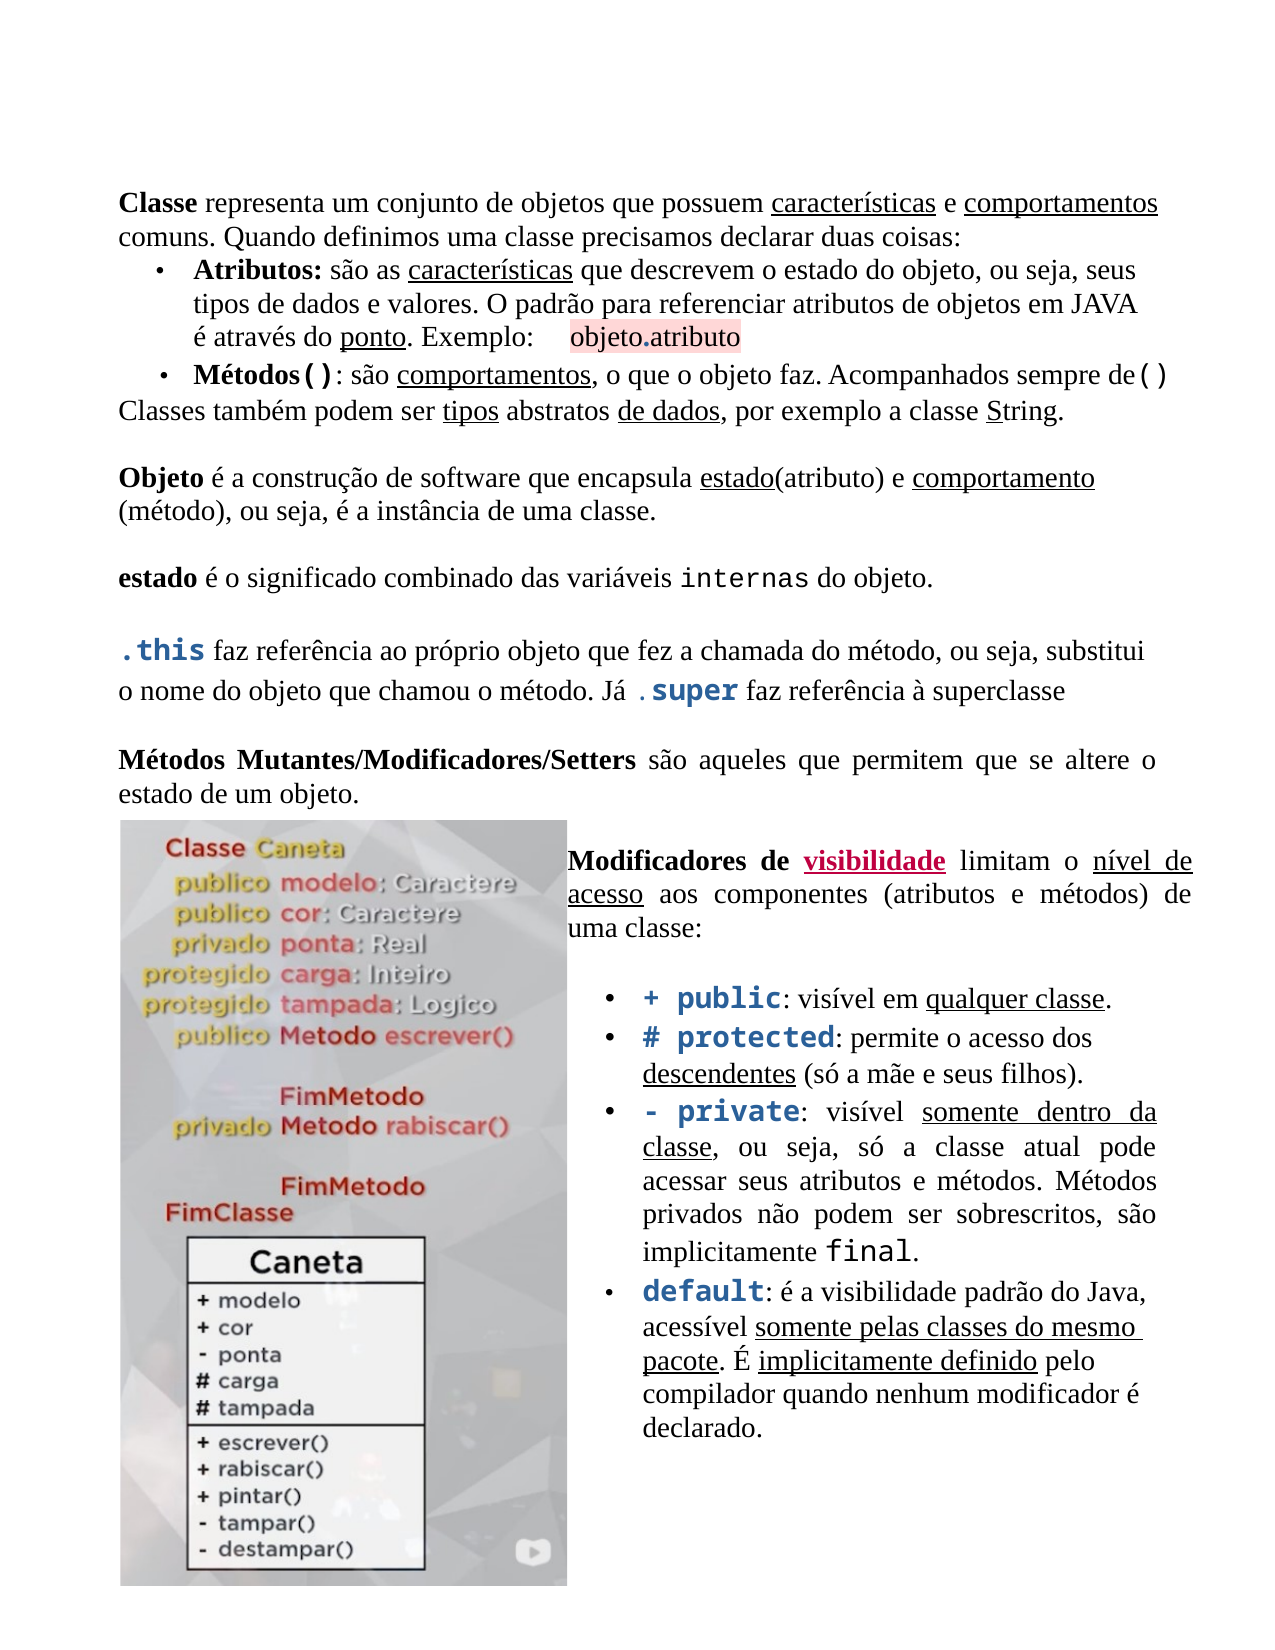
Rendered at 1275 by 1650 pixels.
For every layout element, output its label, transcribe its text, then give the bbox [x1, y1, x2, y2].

list - private: visível somente dentro da classe, ou seja, só a classe atual pode acessar seus atributos e métodos. Métodos privados não podem ser sobrescritos, são implicitamente final. [568, 1090, 1157, 1270]
list # protected: permite o acesso dos descendentes (só a mãe e seus filhos). [568, 1017, 1157, 1090]
text Métodos Mutantes/Modificadores/Setters são aqueles que permitem que se altere o estado de um objeto. [118, 742, 1157, 809]
text Classes também podem ser tipos abstratos de dados, por exemplo a classe String. [118, 393, 1192, 426]
picture [120, 820, 568, 1586]
text estado é o significado combinado das variáveis internas do objeto. [118, 560, 1157, 596]
text .this faz referência ao próprio objeto que fez a chamada do método, ou seja, substitui o nome do objeto que chamou o método. Já .super faz referência à superclasse [118, 629, 1157, 709]
list default: é a visibilidade padrão do Java, acessível somente pelas classes do mesmo pacote. É implicitamente definido pelo compilador quando nenhum modificador é declarado. [568, 1270, 1157, 1444]
list Atributos: são as características que descrevem o estado do objeto, ou seja, seus tipos de dados e valores. O padrão para referenciar atributos de objetos em JAVA é através do ponto. Exemplo: objeto.atributo [156, 252, 1157, 353]
list Métodos(): são comportamentos, o que o objeto faz. Acompanhados sempre de() [159, 353, 1192, 393]
text Classe representa um conjunto de objetos que possuem características e comportamentos comuns. Quando definimos uma classe precisamos declarar duas coisas: [118, 185, 1181, 252]
text Objeto é a construção de software que encapsula estado(atributo) e comportamento (método), ou seja, é a instância de uma classe. [118, 460, 1157, 527]
list + public: visível em qualquer classe. [568, 977, 1157, 1017]
text Modificadores de visibilidade limitam o nível de acesso aos componentes (atributos e métodos) de uma classe: [568, 843, 1192, 943]
